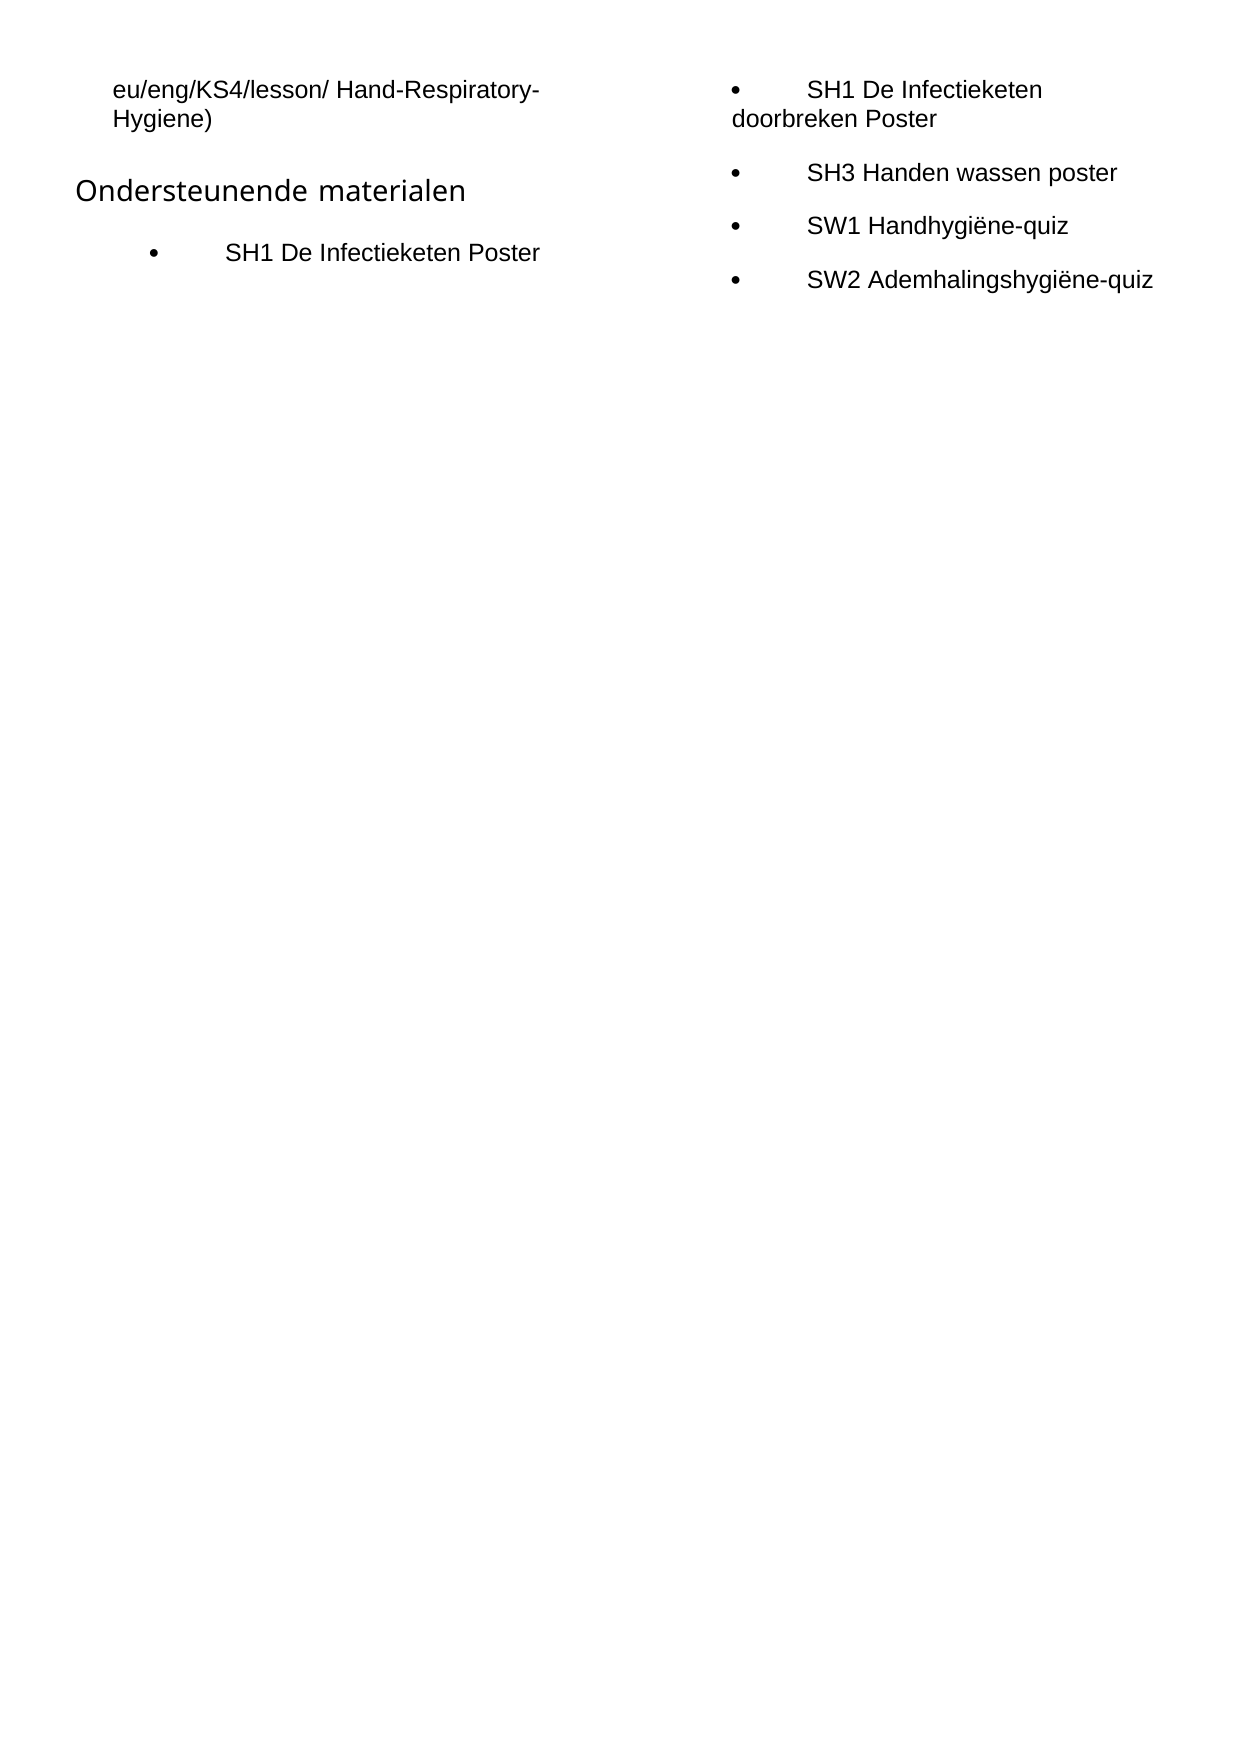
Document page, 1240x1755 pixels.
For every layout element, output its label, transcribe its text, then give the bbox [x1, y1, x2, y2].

list SW2 Ademhalingshygiëne-quiz [732, 265, 1164, 294]
list eu/eng/KS4/lesson/ Hand-Respiratory-Hygiene) [75, 75, 583, 132]
subtitle Ondersteunende materialen [75, 162, 583, 213]
list SH1 De Infectieketen Poster [150, 238, 583, 266]
list SH1 De Infectieketen doorbreken Poster [732, 75, 1164, 132]
list SH3 Handen wassen poster [732, 157, 1164, 186]
list SW1 Handhygiëne-quiz [732, 211, 1164, 240]
